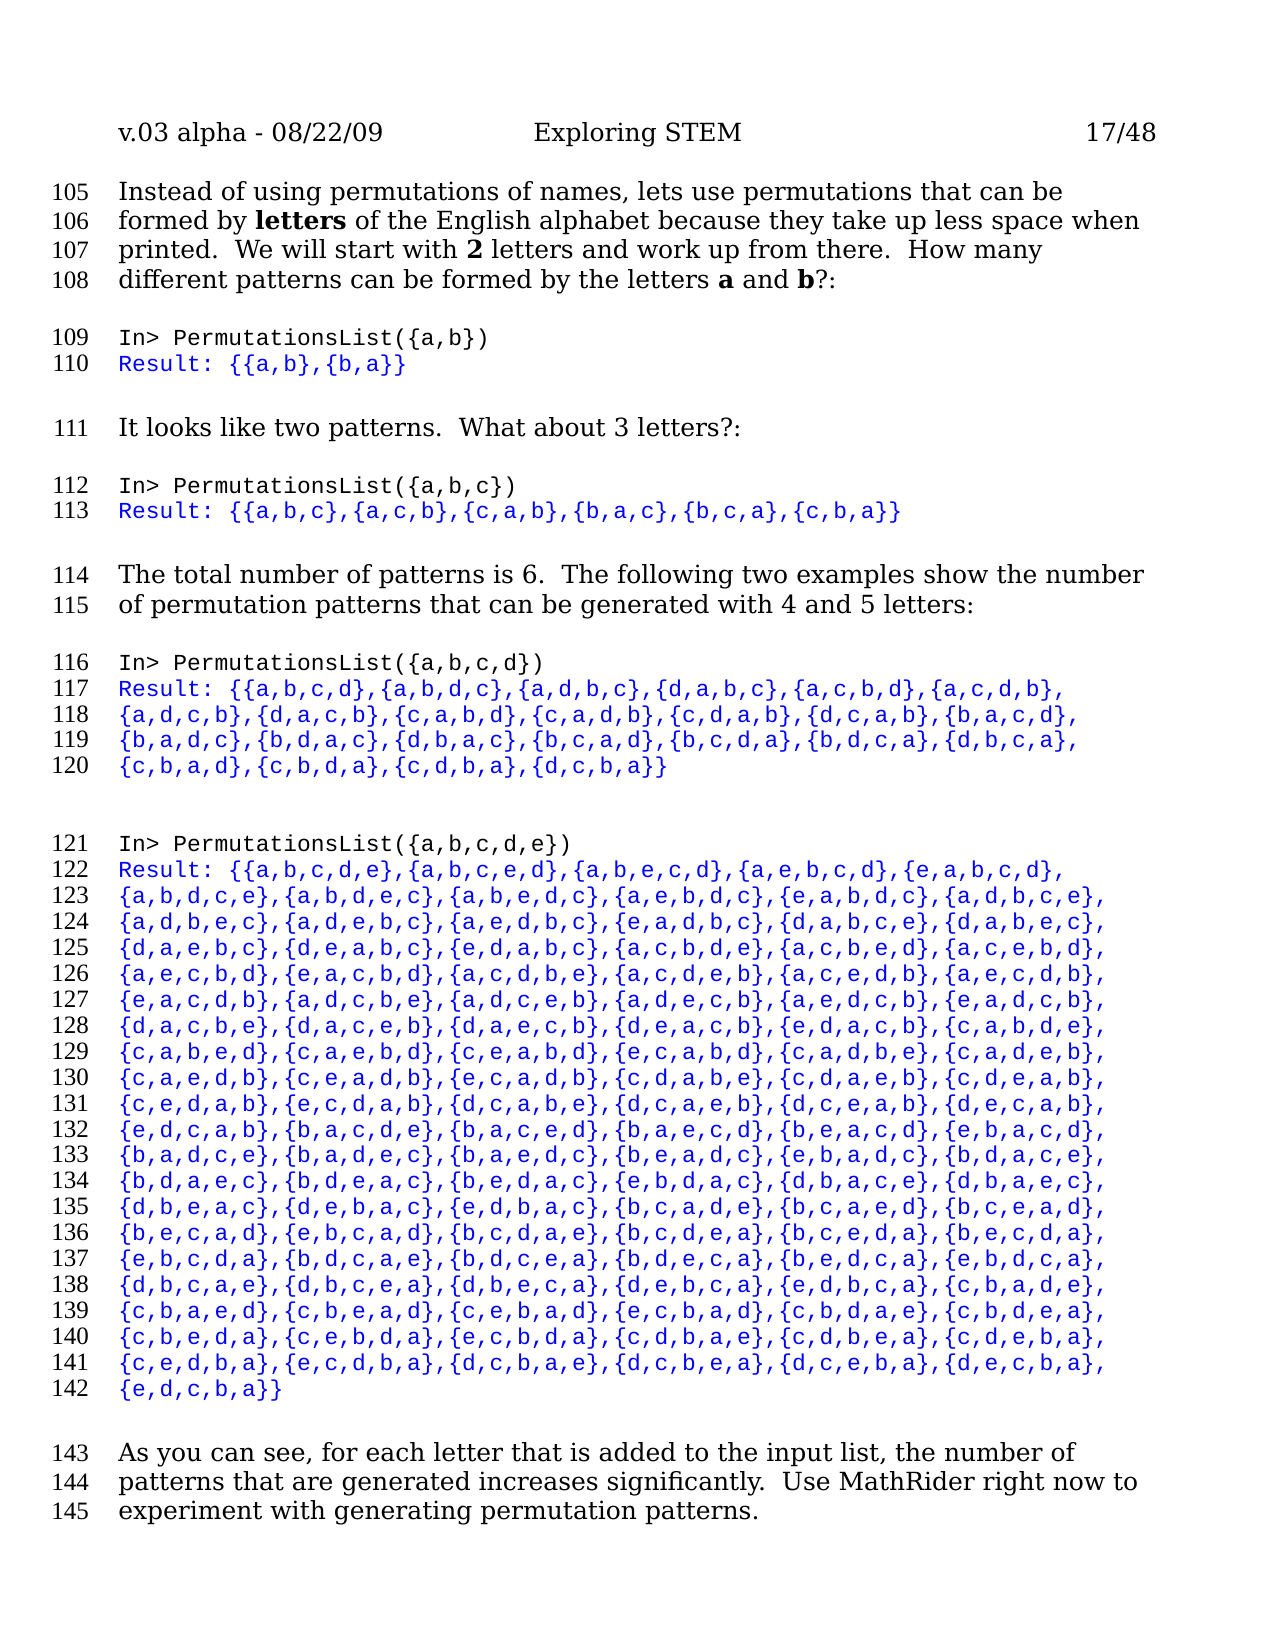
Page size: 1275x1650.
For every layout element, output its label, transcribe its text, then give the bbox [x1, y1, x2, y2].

text Result: {{a,b,c,d,e},{a,b,c,e,d},{a,b,e,c,d},{a,e,b,c,d},{e,a,b,c,d},{a,b,d,c,e},{a,b,d,e,c},{a,b,e,d,c},{a,e,b,d,c},{e,a,b,d,c},{a,d,b,c,e},{a,d,b,e,c},{a,d,e,b,c},{a,e,d,b,c},{e,a,d,b,c},{d,a,b,c,e},{d,a,b,e,c},{d,a,e,b,c},{d,e,a,b,c},{e,d,a,b,c},{a,c,b,d,e},{a,c,b,e,d},{a,c,e,b,d},{a,e,c,b,d},{e,a,c,b,d},{a,c,d,b,e},{a,c,d,e,b},{a,c,e,d,b},{a,e,c,d,b},{e,a,c,d,b},{a,d,c,b,e},{a,d,c,e,b},{a,d,e,c,b},{a,e,d,c,b},{e,a,d,c,b},{d,a,c,b,e},{d,a,c,e,b},{d,a,e,c,b},{d,e,a,c,b},{e,d,a,c,b},{c,a,b,d,e},{c,a,b,e,d},{c,a,e,b,d},{c,e,a,b,d},{e,c,a,b,d},{c,a,d,b,e},{c,a,d,e,b},{c,a,e,d,b},{c,e,a,d,b},{e,c,a,d,b},{c,d,a,b,e},{c,d,a,e,b},{c,d,e,a,b},{c,e,d,a,b},{e,c,d,a,b},{d,c,a,b,e},{d,c,a,e,b},{d,c,e,a,b},{d,e,c,a,b},{e,d,c,a,b},{b,a,c,d,e},{b,a,c,e,d},{b,a,e,c,d},{b,e,a,c,d},{e,b,a,c,d},{b,a,d,c,e},{b,a,d,e,c},{b,a,e,d,c},{b,e,a,d,c},{e,b,a,d,c},{b,d,a,c,e},{b,d,a,e,c},{b,d,e,a,c},{b,e,d,a,c},{e,b,d,a,c},{d,b,a,c,e},{d,b,a,e,c},{d,b,e,a,c},{d,e,b,a,c},{e,d,b,a,c},{b,c,a,d,e},{b,c,a,e,d},{b,c,e,a,d},{b,e,c,a,d},{e,b,c,a,d},{b,c,d,a,e},{b,c,d,e,a},{b,c,e,d,a},{b,e,c,d,a},{e,b,c,d,a},{b,d,c,a,e},{b,d,c,e,a},{b,d,e,c,a},{b,e,d,c,a},{e,b,d,c,a},{d,b,c,a,e},{d,b,c,e,a},{d,b,e,c,a},{d,e,b,c,a},{e,d,b,c,a},{c,b,a,d,e},{c,b,a,e,d},{c,b,e,a,d},{c,e,b,a,d},{e,c,b,a,d},{c,b,d,a,e},{c,b,d,e,a},{c,b,e,d,a},{c,e,b,d,a},{e,c,b,d,a},{c,d,b,a,e},{c,d,b,e,a},{c,d,e,b,a},{c,e,d,b,a},{e,c,d,b,a},{d,c,b,a,e},{d,c,b,e,a},{d,c,e,b,a},{d,e,c,b,a},{e,d,c,b,a}} [118, 858, 1157, 1403]
text Result: {{a,b,c},{a,c,b},{c,a,b},{b,a,c},{b,c,a},{c,b,a}} [118, 500, 1157, 526]
text Result: {{a,b},{b,a}} [118, 352, 1157, 378]
text In> PermutationsList({a,b,c,d,e}) [118, 833, 1157, 858]
text In> PermutationsList({a,b}) [118, 326, 1157, 352]
text The total number of patterns is 6. The following two examples show the number of permutation patterns that can be generated with 4 and 5 letters: [118, 561, 1157, 619]
text In> PermutationsList({a,b,c,d}) [118, 651, 1157, 677]
text As you can see, for each letter that is added to the input list, the number of patterns that are generated increases significantly. Use MathRider right now to experiment with generating permutation patterns. [118, 1438, 1157, 1526]
text Instead of using permutations of names, lets use permutations that can be formed by letters of the English alphabet because they take up less space when printed. We will start with 2 letters and work up from there. How many different patterns can be formed by the letters a and b?: [118, 177, 1157, 294]
text It looks like two patterns. What about 3 letters?: [118, 413, 1157, 442]
text In> PermutationsList({a,b,c}) [118, 474, 1157, 500]
text Result: {{a,b,c,d},{a,b,d,c},{a,d,b,c},{d,a,b,c},{a,c,b,d},{a,c,d,b},{a,d,c,b},{d,a,c,b},{c,a,b,d},{c,a,d,b},{c,d,a,b},{d,c,a,b},{b,a,c,d},{b,a,d,c},{b,d,a,c},{d,b,a,c},{b,c,a,d},{b,c,d,a},{b,d,c,a},{d,b,c,a},{c,b,a,d},{c,b,d,a},{c,d,b,a},{d,c,b,a}} [118, 677, 1157, 781]
